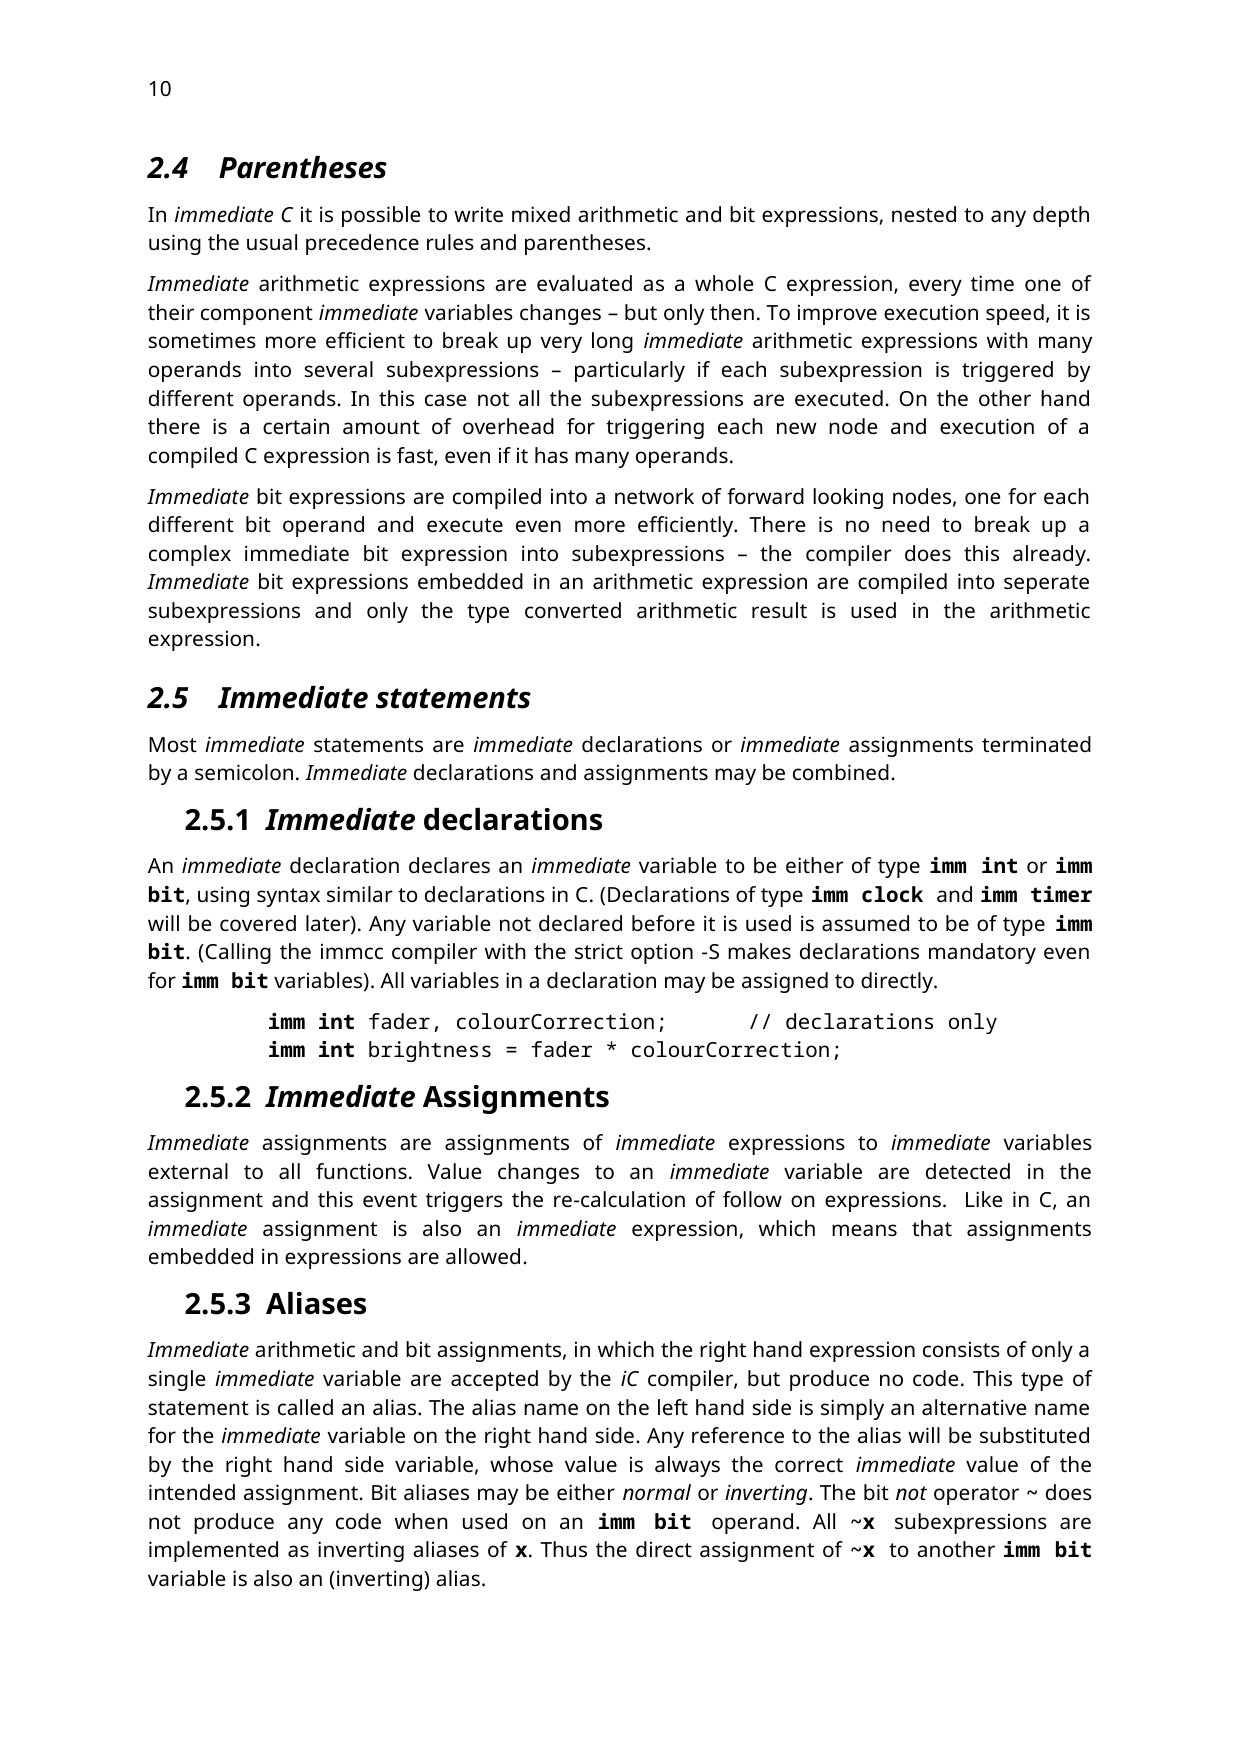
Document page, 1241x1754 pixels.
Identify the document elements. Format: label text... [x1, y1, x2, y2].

subtitle Aliases [184, 1283, 1092, 1323]
text Immediate bit expressions are compiled into a network of forward looking nodes, one for each different bit operand and execute even more efficiently. There is no need to break up a complex immediate bit expression into subexpressions – the compiler does this already. Immediate bit expressions embedded in an arithmetic expression are compiled into seperate subexpressions and only the type converted arithmetic result is used in the arithmetic expression. [148, 482, 1092, 653]
subtitle Immediate declarations [184, 799, 1092, 839]
subtitle Parentheses [148, 148, 1092, 187]
subtitle Immediate Assignments [184, 1076, 1092, 1116]
text Most immediate statements are immediate declarations or immediate assignments terminated by a semicolon. Immediate declarations and assignments may be combined. [148, 730, 1092, 787]
text In immediate C it is possible to write mixed arithmetic and bit expressions, nested to any depth using the usual precedence rules and parentheses. [148, 200, 1092, 257]
text imm int fader, colourCorrection; // declarations only imm int brightness = fader * colourCorrection; [268, 1007, 1092, 1064]
subtitle Immediate statements [148, 678, 1092, 717]
text Immediate arithmetic expressions are evaluated as a whole C expression, every time one of their component immediate variables changes – but only then. To improve execution speed, it is sometimes more efficient to break up very long immediate arithmetic expressions with many operands into several subexpressions – particularly if each subexpression is triggered by different operands. In this case not all the subexpressions are executed. On the other hand there is a certain amount of overhead for triggering each new node and execution of a compiled C expression is fast, even if it has many operands. [148, 269, 1092, 469]
text Immediate assignments are assignments of immediate expressions to immediate variables external to all functions. Value changes to an immediate variable are detected in the assignment and this event triggers the re-calculation of follow on expressions. Like in C, an immediate assignment is also an immediate expression, which means that assignments embedded in expressions are allowed. [148, 1128, 1092, 1271]
text An immediate declaration declares an immediate variable to be either of type imm int or imm bit, using syntax similar to declarations in C. (Declarations of type imm clock and imm timer will be covered later). Any variable not declared before it is used is assumed to be of type imm bit. (Calling the immcc compiler with the strict option -S makes declarations mandatory even for imm bit variables). All variables in a declaration may be assigned to directly. [148, 851, 1092, 994]
text Immediate arithmetic and bit assignments, in which the right hand expression consists of only a single immediate variable are accepted by the iC compiler, but produce no code. This type of statement is called an alias. The alias name on the left hand side is simply an alternative name for the immediate variable on the right hand side. Any reference to the alias will be substituted by the right hand side variable, whose value is always the correct immediate value of the intended assignment. Bit aliases may be either normal or inverting. The bit not operator ~ does not produce any code when used on an imm bit operand. All ~x subexpressions are implemented as inverting aliases of x. Thus the direct assignment of ~x to another imm bit variable is also an (inverting) alias. [148, 1335, 1092, 1592]
